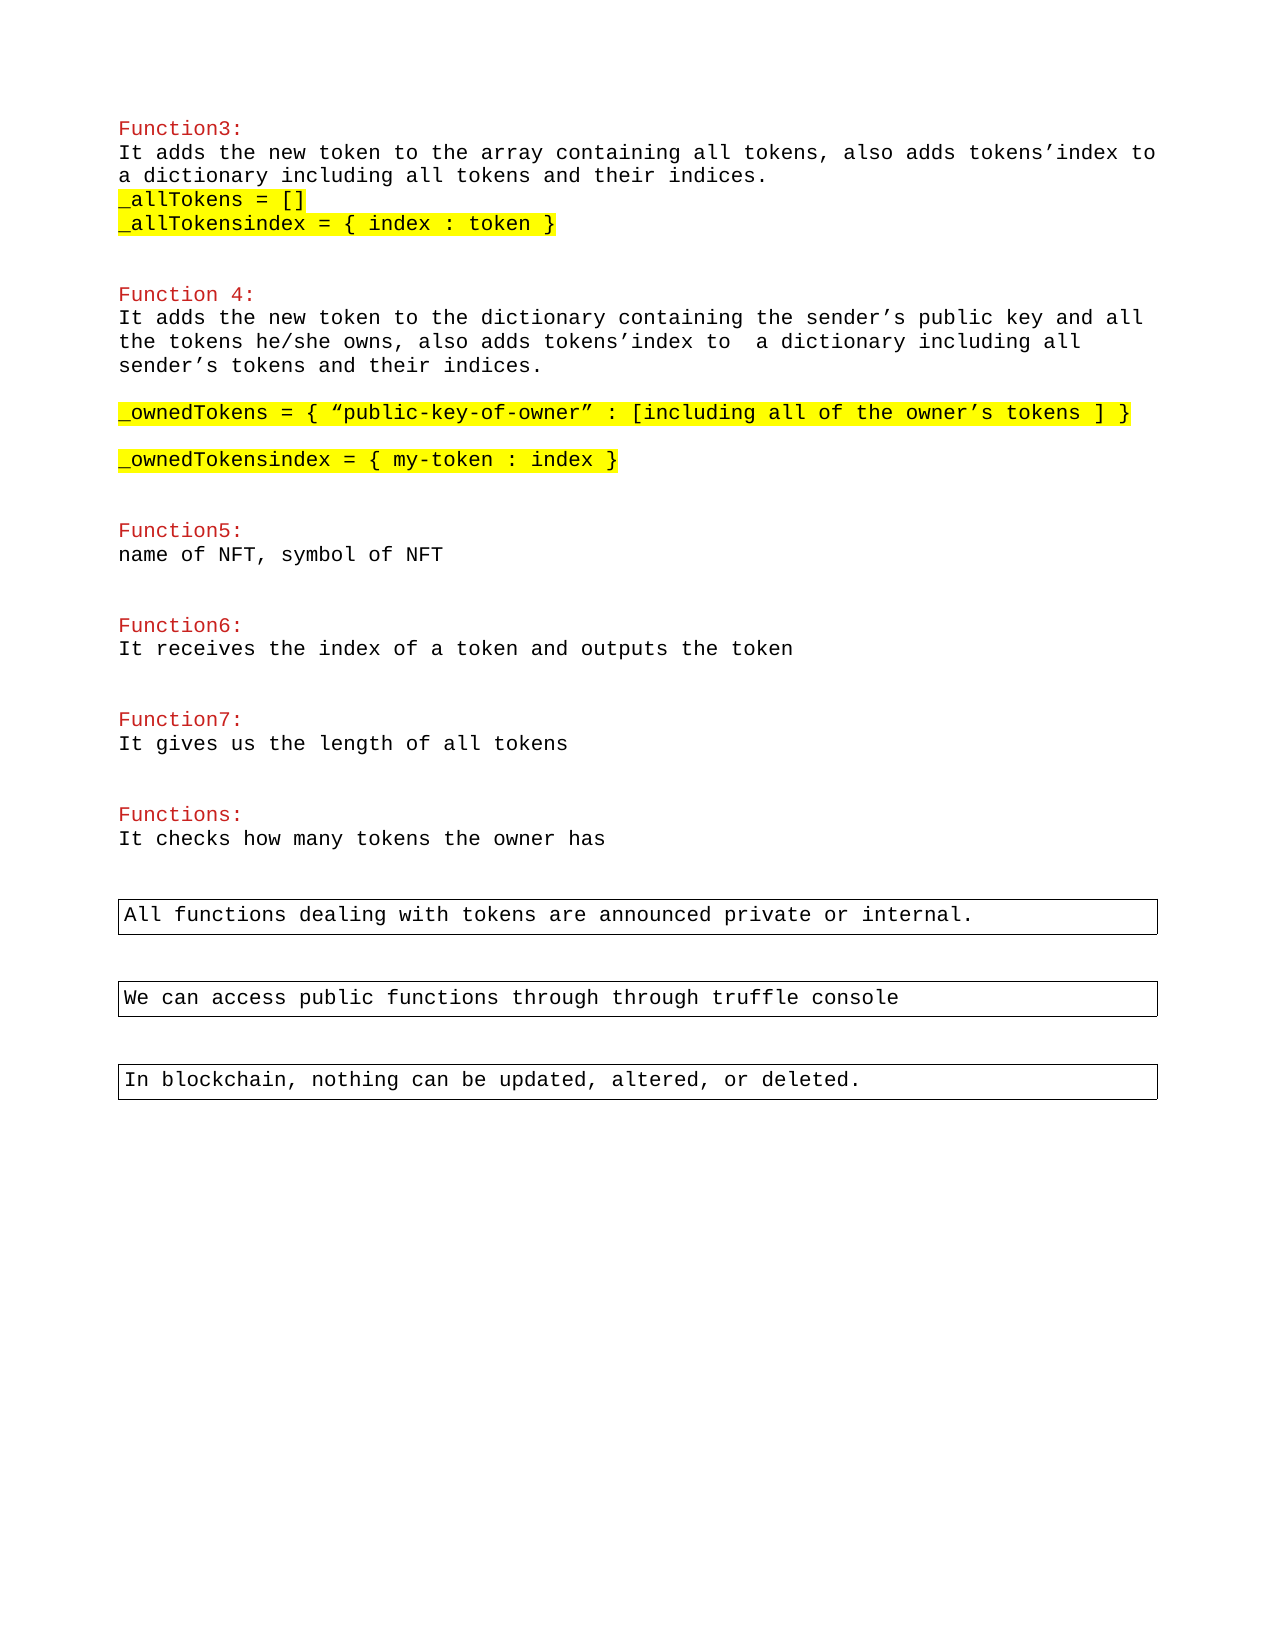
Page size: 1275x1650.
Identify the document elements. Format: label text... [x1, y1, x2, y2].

table_header All functions dealing with tokens are announced private or internal. [119, 900, 1157, 934]
text It receives the index of a token and outputs the token [118, 638, 1157, 662]
text Function6: [118, 615, 1157, 638]
text It checks how many tokens the owner has [118, 827, 1157, 851]
text name of NFT, symbol of NFT [118, 544, 1157, 567]
table_header We can access public functions through through truffle console [119, 982, 1157, 1016]
text Function7: [118, 709, 1157, 733]
text It adds the new token to the dictionary containing the sender’s public key and all the tokens he/she owns, also adds tokens’index to a dictionary including all sender’s tokens and their indices. [118, 307, 1157, 378]
text _allTokens = [] [118, 189, 1157, 213]
text It gives us the length of all tokens [118, 733, 1157, 757]
text It adds the new token to the array containing all tokens, also adds tokens’index to a dictionary including all tokens and their indices. [118, 142, 1157, 189]
text Function5: [118, 520, 1157, 544]
text Function 4: [118, 284, 1157, 307]
text _ownedTokensindex = { my-token : index } [118, 449, 1157, 473]
text Function3: [118, 118, 1157, 142]
text _allTokensindex = { index : token } [118, 213, 1157, 236]
text Functions: [118, 804, 1157, 827]
text _ownedTokens = { “public-key-of-owner” : [including all of the owner’s tokens ] } [118, 402, 1157, 426]
table_header In blockchain, nothing can be updated, altered, or deleted. [119, 1065, 1157, 1099]
